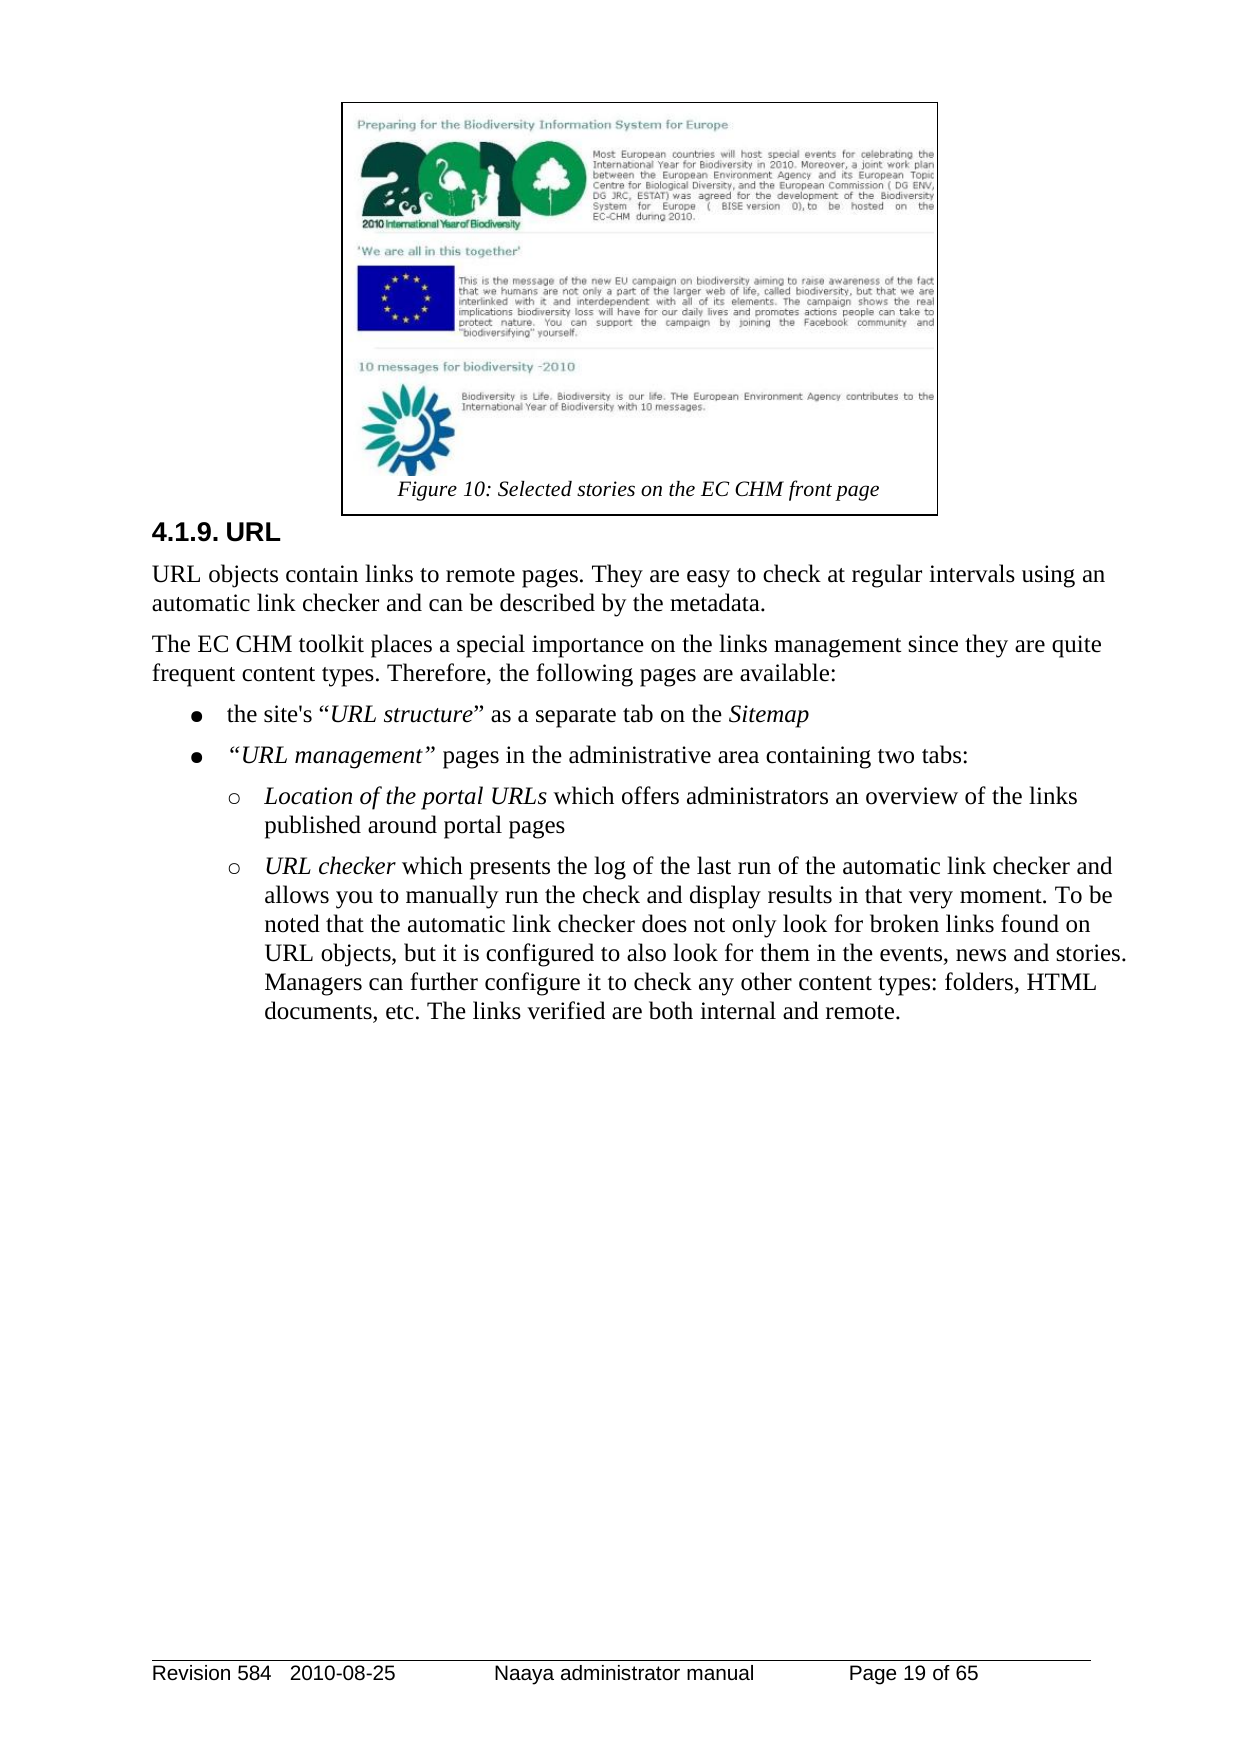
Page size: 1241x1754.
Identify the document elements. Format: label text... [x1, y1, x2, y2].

list the site's “URL structure” as a separate tab on the Sitemap [189, 699, 1128, 728]
list “URL management” pages in the administrative area containing two tabs: [189, 740, 1128, 769]
list Location of the portal URLs which offers administrators an overview of the links published around portal pages [227, 781, 1128, 839]
list Figure 10: Selected stories on the EC CHM front page [346, 476, 934, 501]
list URL checker which presents the log of the last run of the automatic link checker and allows you to manually run the check and display results in that very moment. To be noted that the automatic link checker does not only look for broken links found on URL objects, but it is configured to also look for them in the events, news and stories. Managers can further configure it to check any other content types: folders, HTML documents, etc. The links verified are both internal and remote. [227, 851, 1128, 1025]
picture [345, 105, 934, 476]
text The EC CHM toolkit places a special importance on the links management since they are quite frequent content types. Therefore, the following pages are available: [152, 629, 1128, 687]
text URL objects contain links to remote pages. They are easy to check at regular intervals using an automatic link checker and can be described by the metadata. [152, 559, 1128, 617]
subtitle URL [152, 476, 1128, 547]
